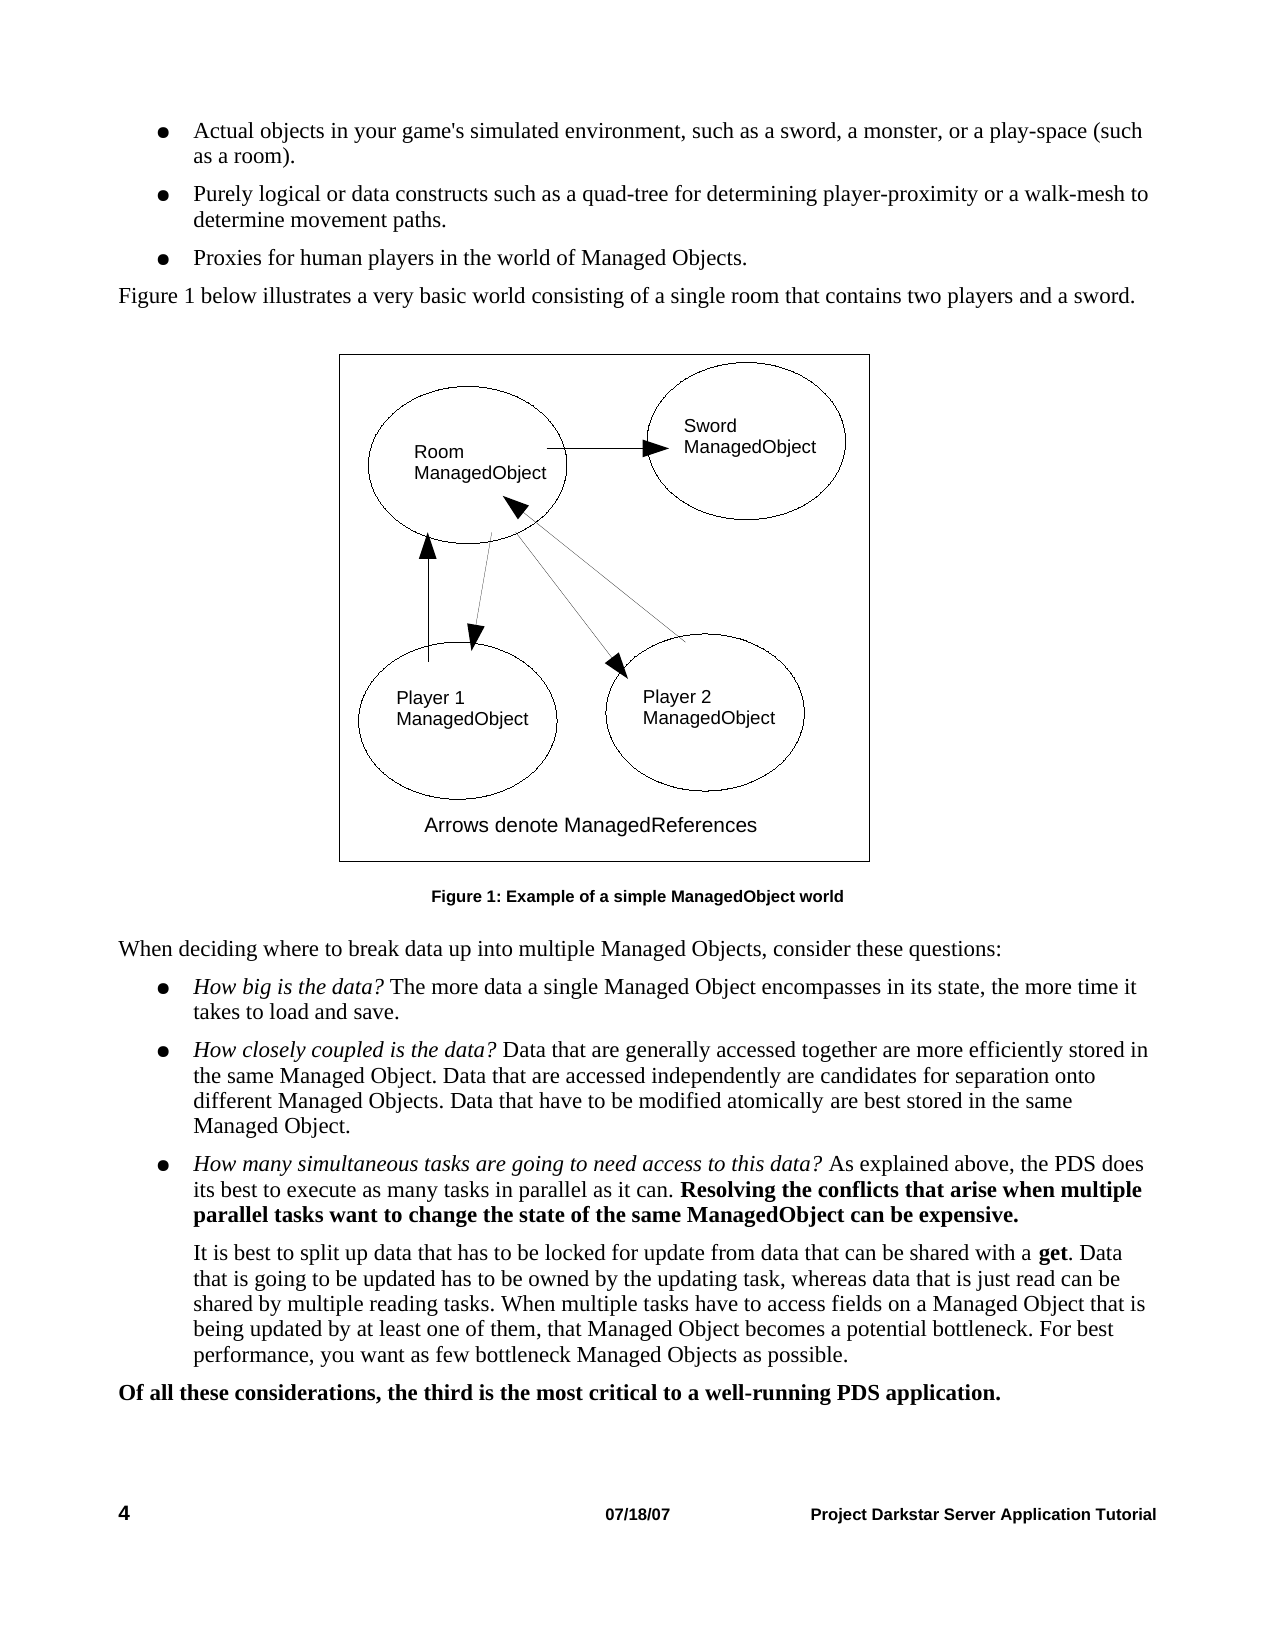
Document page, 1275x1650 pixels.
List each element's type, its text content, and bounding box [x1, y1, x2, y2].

text When deciding where to break data up into multiple Managed Objects, consider these questions: [118, 936, 1157, 961]
text It is best to split up data that has to be locked for update from data that can be shared with a get. Data that is going to be updated has to be owned by the updating task, whereas data that is just read can be shared by multiple reading tasks. When multiple tasks have to access fields on a Managed Object that is being updated by at least one of them, that Managed Object becomes a potential bottleneck. For best performance, you want as few bottleneck Managed Objects as possible. [193, 1240, 1157, 1367]
list Actual objects in your game's simulated environment, such as a sword, a monster, or a play-space (such as a room). [156, 118, 1157, 169]
text Figure 1 below illustrates a very basic world consisting of a single room that contains two players and a sword. [118, 283, 1157, 308]
list How closely coupled is the data? Data that are generally accessed together are more efficiently stored in the same Managed Object. Data that are accessed independently are candidates for separation onto different Managed Objects. Data that have to be modified atomically are best stored in the same Managed Object. [156, 1037, 1157, 1139]
list Purely logical or data constructs such as a quad-tree for determining player-proximity or a walk-mesh to determine movement paths. [156, 181, 1157, 232]
text Of all these considerations, the third is the most critical to a well-running PDS application. [118, 1380, 1157, 1405]
list Proxies for human players in the world of Managed Objects. [156, 245, 1157, 270]
list How many simultaneous tasks are going to need access to this data? As explained above, the PDS does its best to execute as many tasks in parallel as it can. Resolving the conflicts that arise when multiple parallel tasks want to change the state of the same ManagedObject can be expensive. [156, 1151, 1157, 1228]
text Figure 1: Example of a simple ManagedObject world [118, 887, 1157, 906]
list How big is the data? The more data a single Managed Object encompasses in its state, the more time it takes to load and save. [156, 974, 1157, 1025]
